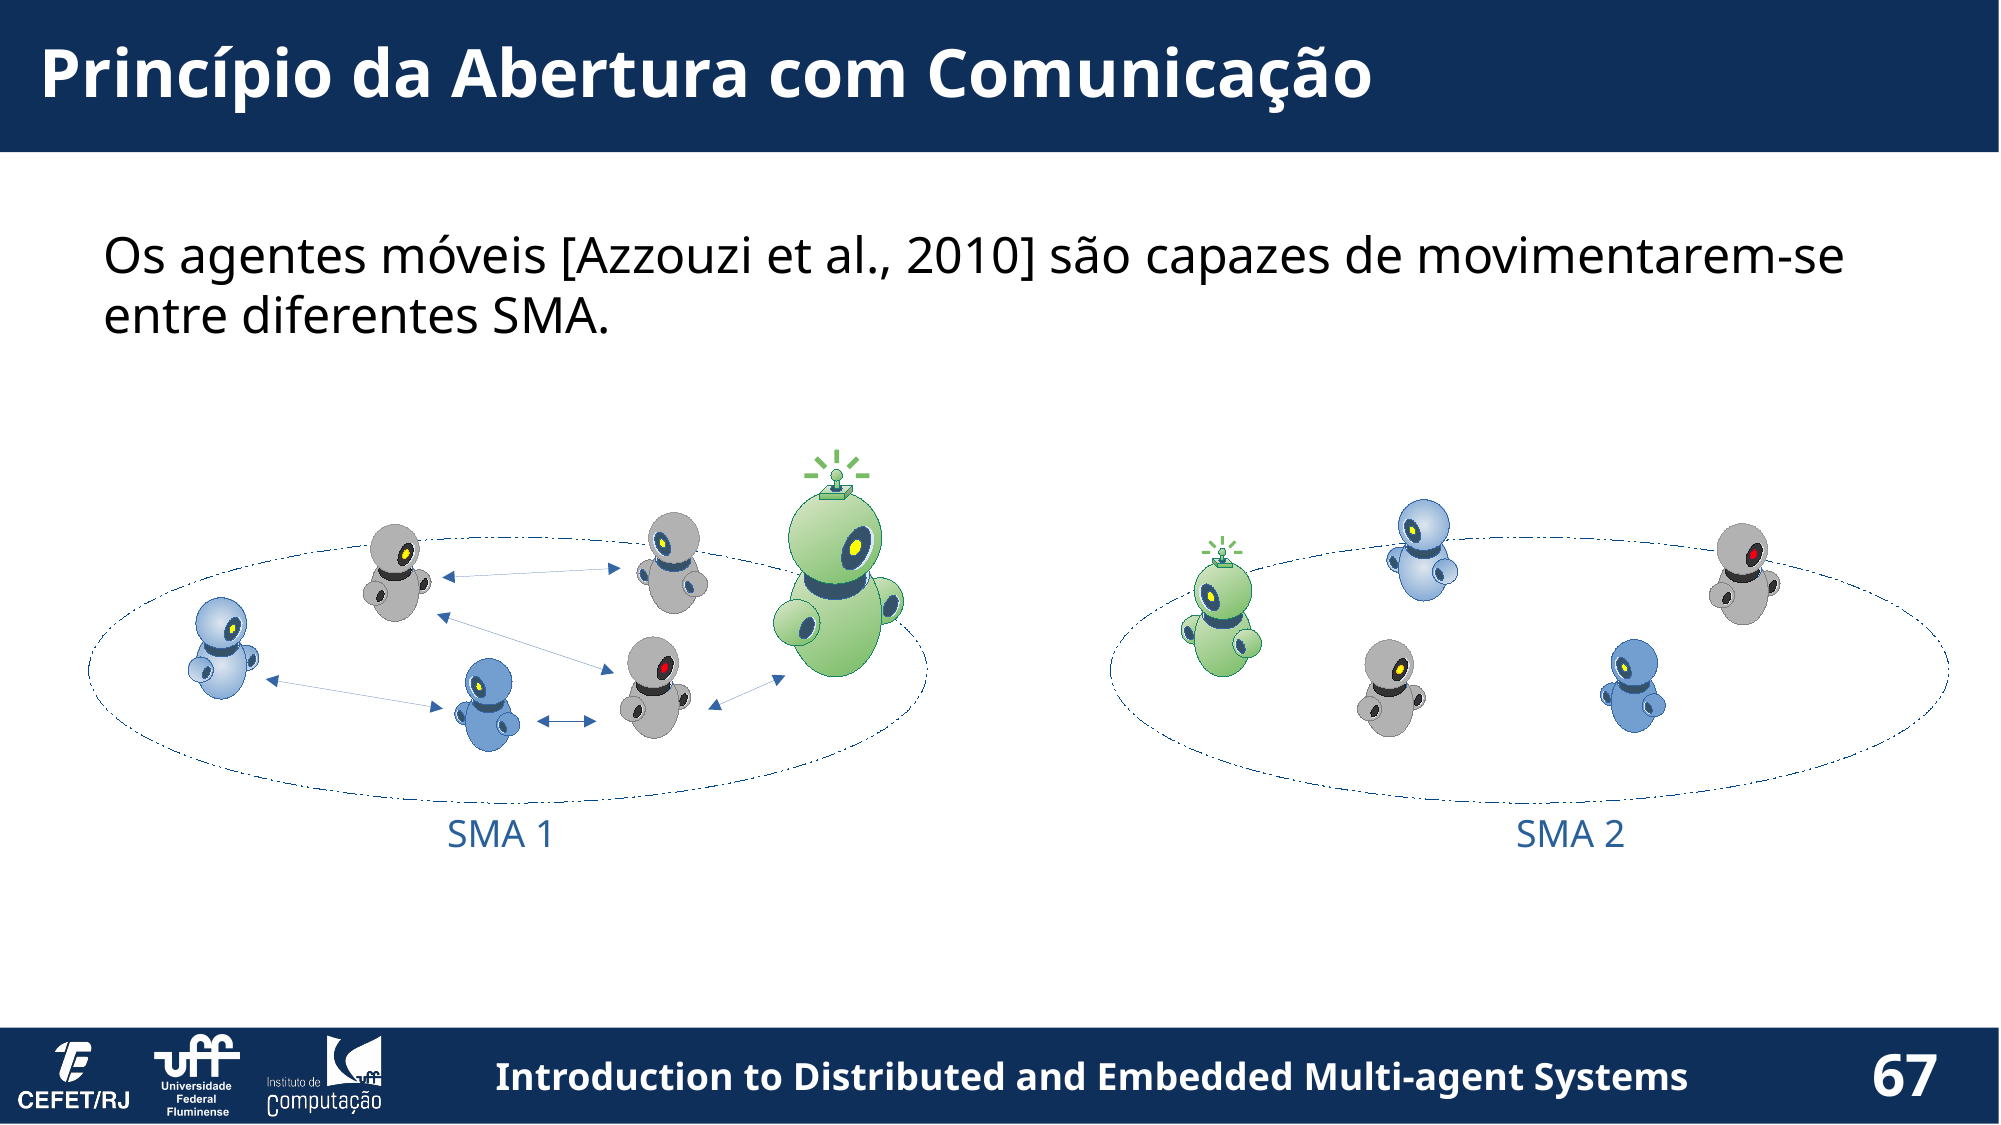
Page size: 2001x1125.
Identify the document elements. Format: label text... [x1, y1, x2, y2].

text_box SMA 2 [1393, 803, 1748, 863]
text_box [1386, 499, 1458, 602]
text_box [814, 456, 828, 470]
picture [265, 1033, 383, 1117]
text_box [1357, 639, 1426, 737]
text_box [454, 658, 520, 752]
text_box [846, 456, 860, 470]
picture [153, 1033, 241, 1121]
text_box [1228, 540, 1237, 549]
text_box [636, 512, 708, 614]
text_box [804, 473, 818, 479]
text_box [188, 597, 259, 700]
text_box Princípio da Abertura com Comunicação [25, 23, 1999, 119]
text_box [773, 486, 904, 677]
text_box [1208, 540, 1217, 549]
text_box [830, 469, 843, 492]
text_box [855, 473, 870, 479]
text_box [1181, 559, 1262, 677]
text_box [620, 636, 691, 739]
text_box [834, 449, 840, 464]
text_box [1218, 548, 1226, 563]
text_box [1201, 550, 1211, 554]
text_box [1709, 523, 1781, 625]
picture [18, 1021, 129, 1125]
text_box Os agentes móveis [Azzouzi et al., 2010] são capazes de movimentarem-se entre diferentes SMA. [88, 216, 1947, 352]
text_box [1600, 639, 1666, 733]
text_box [363, 524, 432, 622]
text_box SMA 1 [324, 803, 680, 863]
